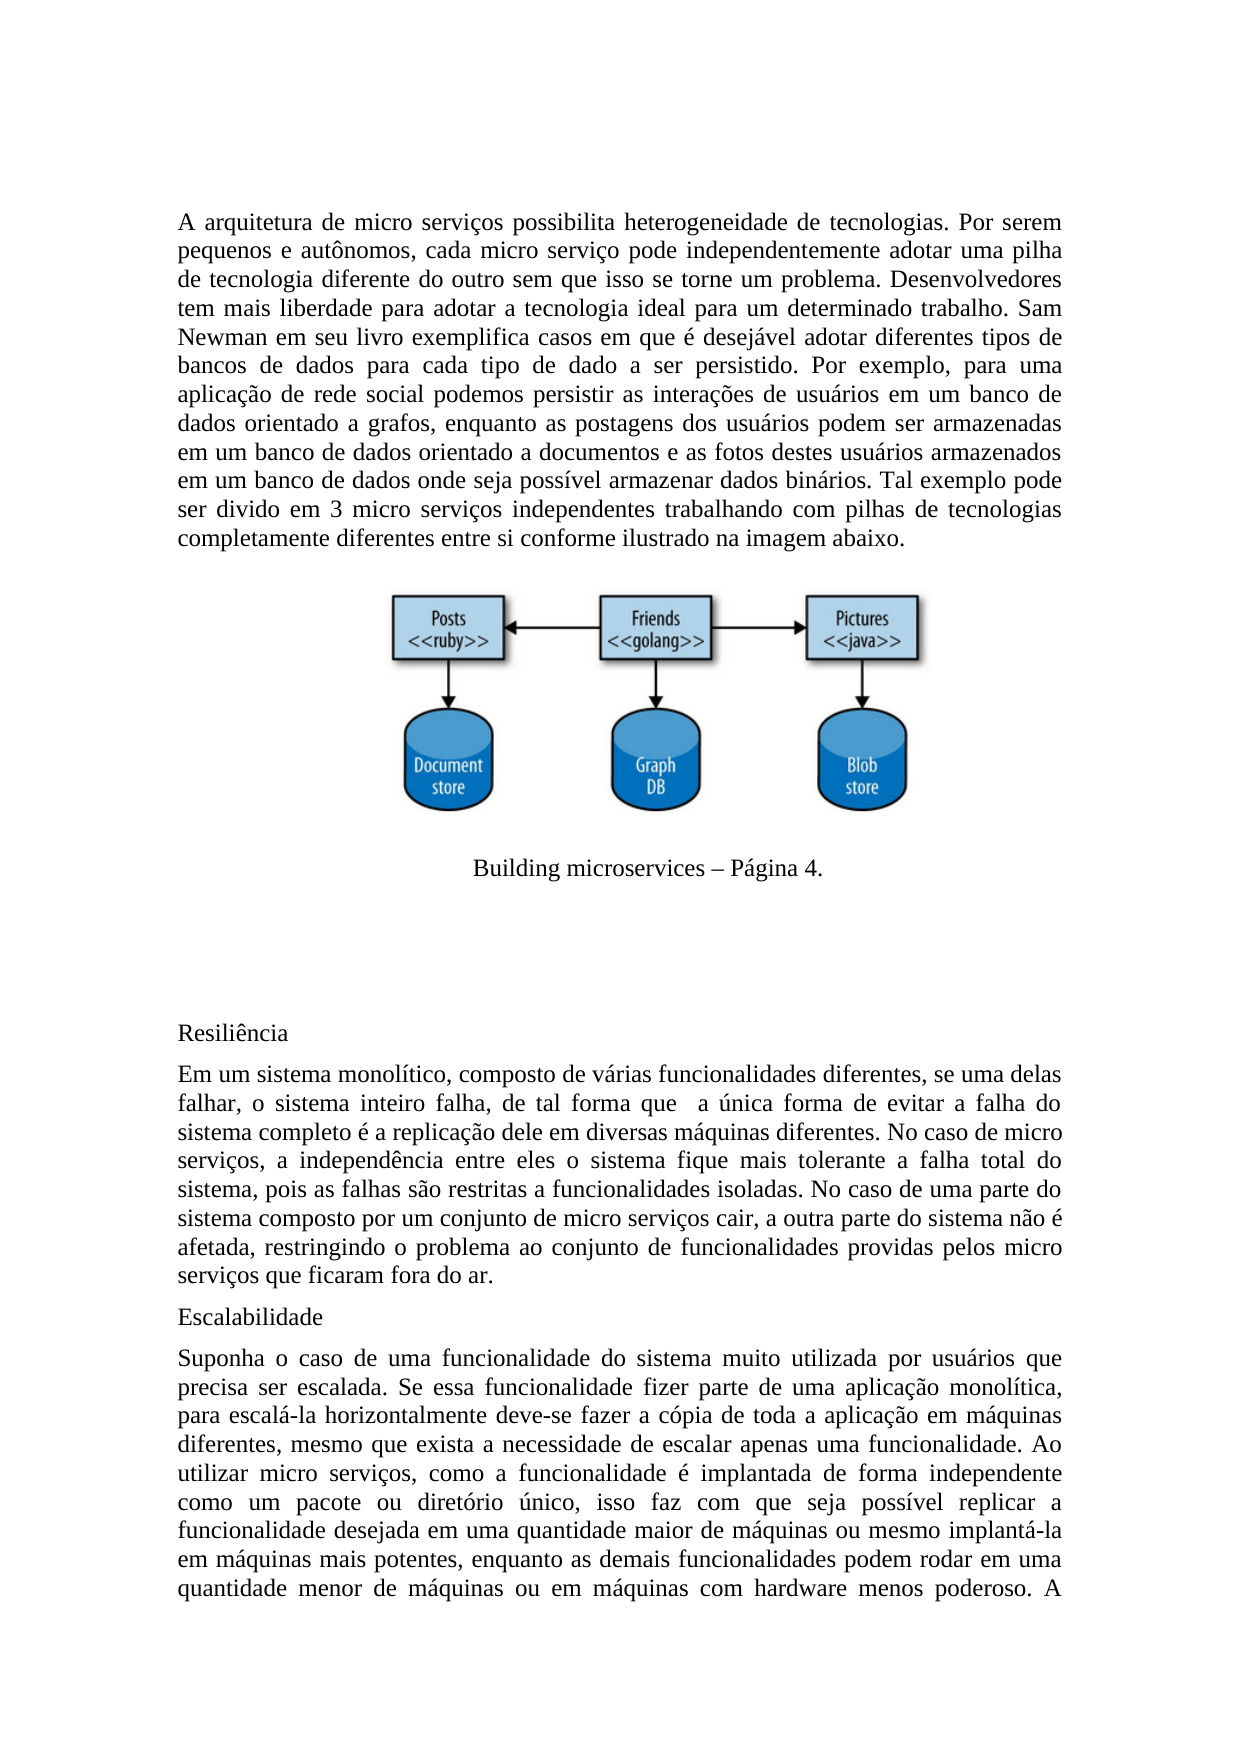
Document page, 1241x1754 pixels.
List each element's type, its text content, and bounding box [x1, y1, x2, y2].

text A arquitetura de micro serviços possibilita heterogeneidade de tecnologias. Por serem pequenos e autônomos, cada micro serviço pode independentemente adotar uma pilha de tecnologia diferente do outro sem que isso se torne um problema. Desenvolvedores tem mais liberdade para adotar a tecnologia ideal para um determinado trabalho. Sam Newman em seu livro exemplifica casos em que é desejável adotar diferentes tipos de bancos de dados para cada tipo de dado a ser persistido. Por exemplo, para uma aplicação de rede social podemos persistir as interações de usuários em um banco de dados orientado a grafos, enquanto as postagens dos usuários podem ser armazenadas em um banco de dados orientado a documentos e as fotos destes usuários armazenados em um banco de dados onde seja possível armazenar dados binários. Tal exemplo pode ser divido em 3 micro serviços independentes trabalhando com pilhas de tecnologias completamente diferentes entre si conforme ilustrado na imagem abaixo. [177, 207, 1063, 552]
text Building microservices – Página 4. [177, 853, 1063, 882]
text Resiliência [177, 1018, 1063, 1047]
text Suponha o caso de uma funcionalidade do sistema muito utilizada por usuários que precisa ser escalada. Se essa funcionalidade fizer parte de uma aplicação monolítica, para escalá-la horizontalmente deve-se fazer a cópia de toda a aplicação em máquinas diferentes, mesmo que exista a necessidade de escalar apenas uma funcionalidade. Ao utilizar micro serviços, como a funcionalidade é implantada de forma independente como um pacote ou diretório único, isso faz com que seja possível replicar a funcionalidade desejada em uma quantidade maior de máquinas ou mesmo implantá-la em máquinas mais potentes, enquanto as demais funcionalidades podem rodar em uma quantidade menor de máquinas ou em máquinas com hardware menos poderoso. A [177, 1343, 1063, 1602]
picture [378, 587, 933, 816]
text Em um sistema monolítico, composto de várias funcionalidades diferentes, se uma delas falhar, o sistema inteiro falha, de tal forma que a única forma de evitar a falha do sistema completo é a replicação dele em diversas máquinas diferentes. No caso de micro serviços, a independência entre eles o sistema fique mais tolerante a falha total do sistema, pois as falhas são restritas a funcionalidades isoladas. No caso de uma parte do sistema composto por um conjunto de micro serviços cair, a outra parte do sistema não é afetada, restringindo o problema ao conjunto de funcionalidades providas pelos micro serviços que ficaram fora do ar. [177, 1059, 1063, 1289]
text Escalabilidade [177, 1302, 1063, 1331]
